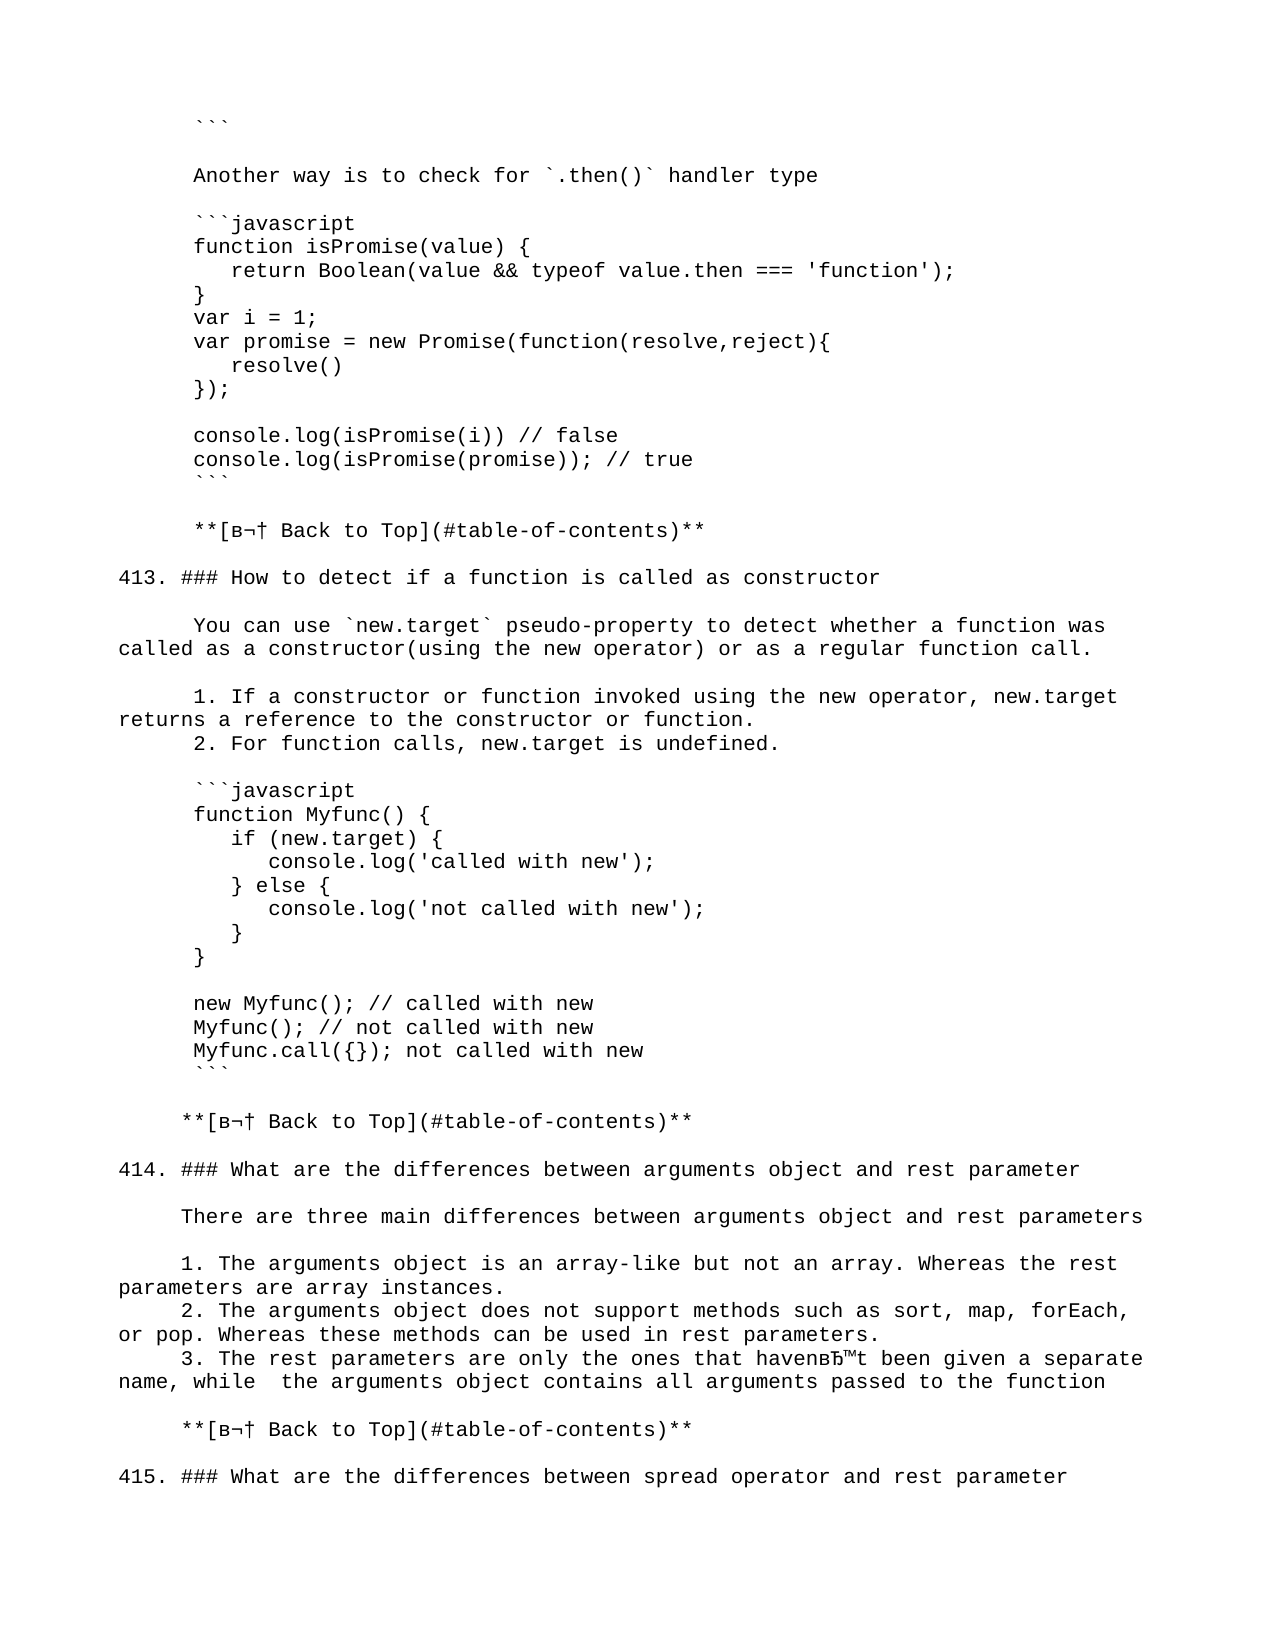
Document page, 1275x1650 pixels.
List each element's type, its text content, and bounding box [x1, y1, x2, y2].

text } [118, 946, 1157, 969]
text resolve() [118, 354, 1157, 378]
text }); [118, 378, 1157, 402]
text 413. ### How to detect if a function is called as constructor [118, 567, 1157, 591]
text console.log('called with new'); [118, 851, 1157, 875]
text ``` [118, 118, 1157, 142]
text 2. For function calls, new.target is undefined. [118, 733, 1157, 757]
text ``` [118, 1064, 1157, 1088]
text console.log('not called with new'); [118, 898, 1157, 922]
text There are three main differences between arguments object and rest parameters [118, 1206, 1157, 1229]
text if (new.target) { [118, 827, 1157, 851]
text **[в¬† Back to Top](#table-of-contents)** [118, 520, 1157, 544]
text 2. The arguments object does not support methods such as sort, map, forEach, or pop. Whereas these methods can be used in rest parameters. [118, 1300, 1157, 1348]
text ```javascript [118, 213, 1157, 236]
text ```javascript [118, 780, 1157, 804]
text return Boolean(value && typeof value.then === 'function'); [118, 260, 1157, 284]
text 3. The rest parameters are only the ones that havenвЂ™t been given a separate name, while the arguments object contains all arguments passed to the function [118, 1348, 1157, 1395]
text console.log(isPromise(promise)); // true [118, 449, 1157, 473]
text } [118, 922, 1157, 946]
text 414. ### What are the differences between arguments object and rest parameter [118, 1158, 1157, 1182]
text 1. If a constructor or function invoked using the new operator, new.target returns a reference to the constructor or function. [118, 686, 1157, 733]
text var promise = new Promise(function(resolve,reject){ [118, 331, 1157, 354]
text function Myfunc() { [118, 804, 1157, 827]
text You can use `new.target` pseudo-property to detect whether a function was called as a constructor(using the new operator) or as a regular function call. [118, 615, 1157, 662]
text **[в¬† Back to Top](#table-of-contents)** [118, 1419, 1157, 1442]
text console.log(isPromise(i)) // false [118, 426, 1157, 449]
text Another way is to check for `.then()` handler type [118, 165, 1157, 189]
text 415. ### What are the differences between spread operator and rest parameter [118, 1466, 1157, 1489]
text } [118, 284, 1157, 307]
text var i = 1; [118, 307, 1157, 331]
text ``` [118, 473, 1157, 496]
text 1. The arguments object is an array-like but not an array. Whereas the rest parameters are array instances. [118, 1253, 1157, 1300]
text **[в¬† Back to Top](#table-of-contents)** [118, 1111, 1157, 1135]
text Myfunc(); // not called with new [118, 1017, 1157, 1040]
text new Myfunc(); // called with new [118, 993, 1157, 1017]
text } else { [118, 875, 1157, 898]
text Myfunc.call({}); not called with new [118, 1040, 1157, 1064]
text function isPromise(value) { [118, 236, 1157, 260]
